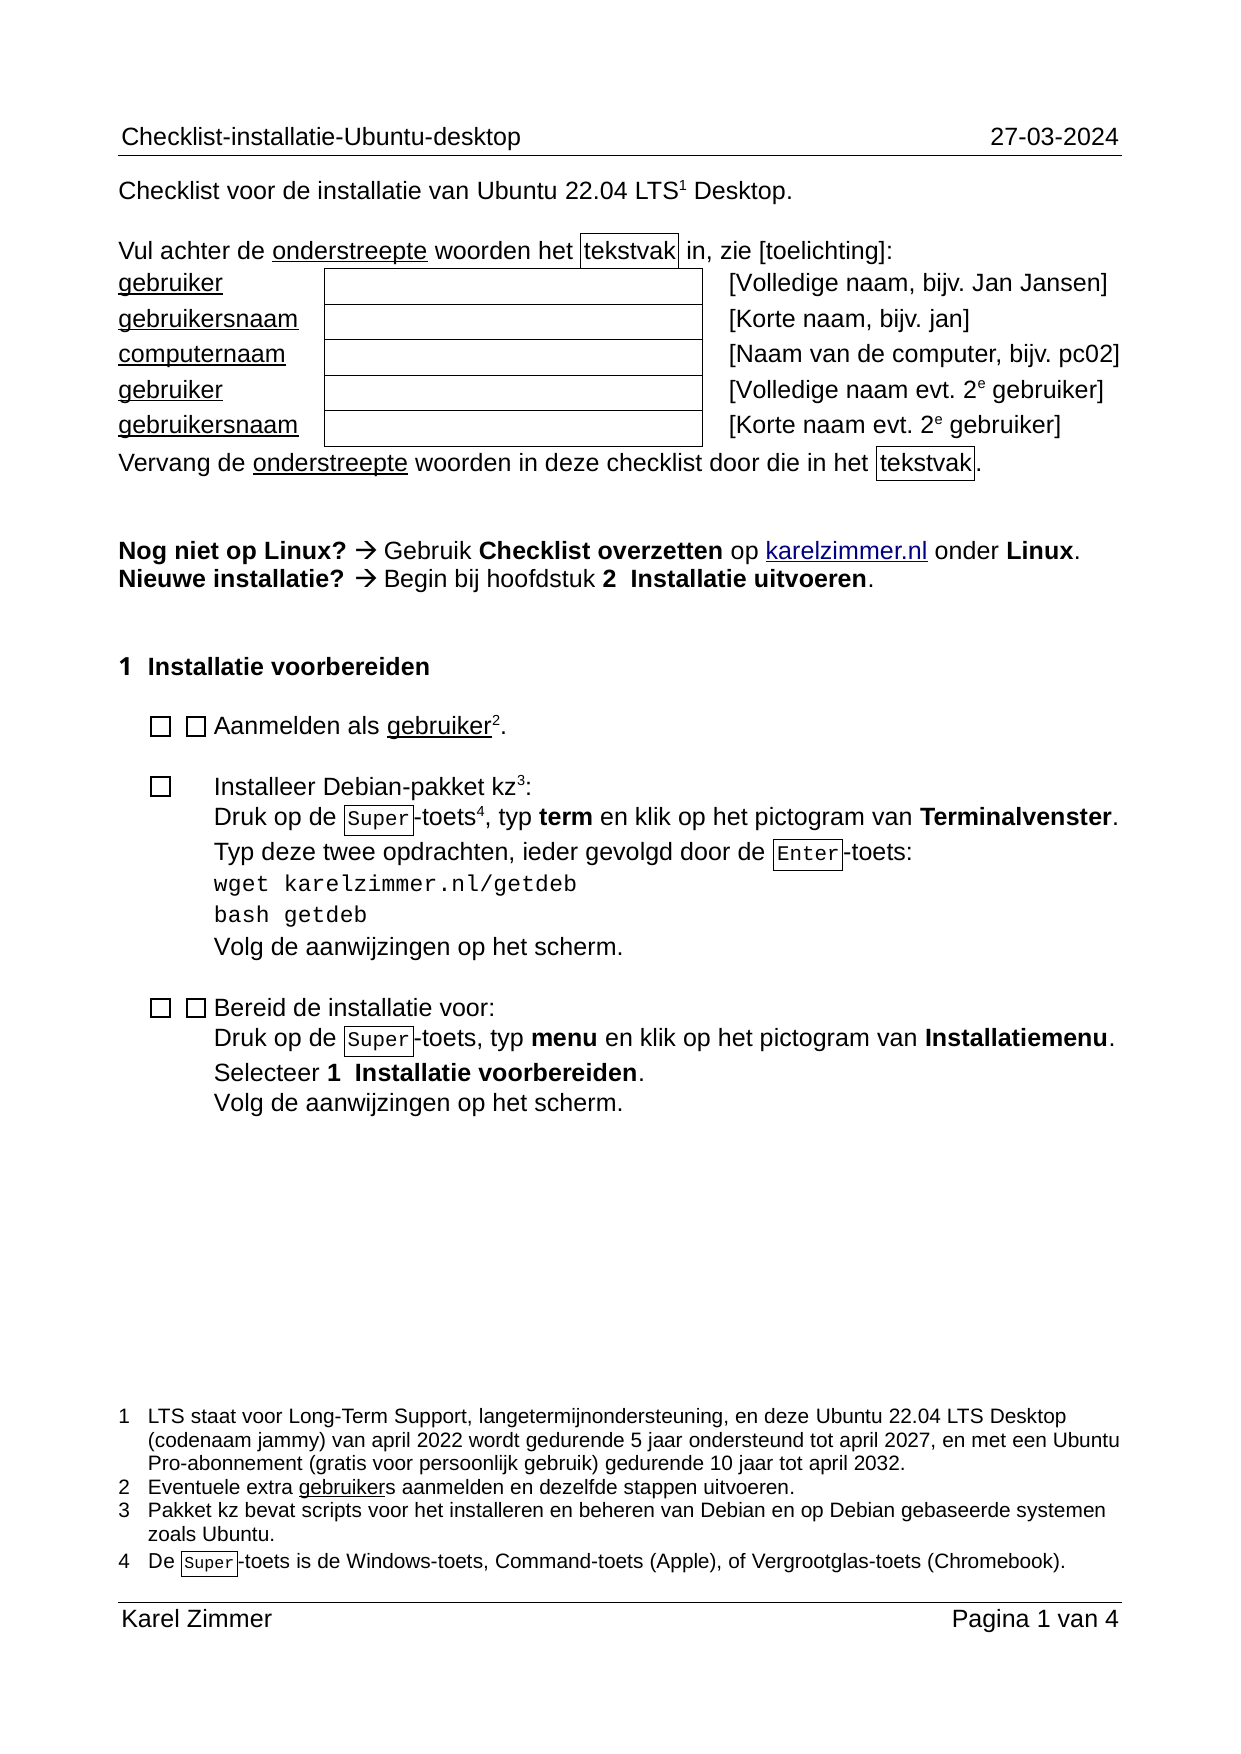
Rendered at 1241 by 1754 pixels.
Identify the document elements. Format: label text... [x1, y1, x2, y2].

table_cell [142, 741, 177, 772]
text GEBRUIKERSNaaM [118, 410, 324, 446]
table_cell Druk op de Super-toets, typ menu en klik op het pictogram van Installatiemenu. [213, 1023, 1122, 1058]
table_cell [118, 741, 142, 772]
text . [975, 446, 1122, 481]
table_cell [177, 1058, 213, 1088]
text [Naam van de computer, bijv. pc02] [703, 339, 1122, 375]
table_cell Druk op de Super-toets, typ term en klik op het pictogram van Terminalvenster. [213, 802, 1122, 837]
table_cell [177, 837, 213, 872]
table_cell bash getdeb [213, 902, 1122, 932]
table_cell [142, 1023, 177, 1058]
text Vervang de ONDERSTREEPTE woorden in deze checklist door die in het [118, 446, 876, 481]
table_header [118, 711, 142, 741]
text tekstvak [877, 447, 974, 480]
table_cell [177, 932, 213, 962]
table_cell [118, 902, 142, 932]
text COMPUTERNAAM [118, 339, 324, 375]
text gebruikersnaam [118, 304, 324, 339]
table_cell [177, 963, 213, 993]
table_cell [177, 1023, 213, 1058]
table_cell [118, 932, 142, 962]
table_cell [177, 902, 213, 932]
table_cell [142, 902, 177, 932]
table_cell [177, 772, 213, 802]
table_cell [118, 1088, 142, 1118]
table_header [142, 711, 177, 741]
table_cell [118, 1058, 142, 1088]
table_cell [142, 932, 177, 962]
text in, zie [toelichting]: [679, 233, 1122, 268]
table_cell [142, 837, 177, 872]
table_cell [177, 993, 213, 1023]
text GEBRUIKER [118, 375, 324, 410]
table_cell wget karelzimmer.nl/getdeb [213, 872, 1122, 902]
table_cell [213, 963, 1122, 993]
table_cell [177, 872, 213, 902]
table_cell [142, 772, 177, 802]
text Nog niet op Linux?  Gebruik Checklist overzetten op karelzimmer.nl onder Linux. [118, 537, 1122, 565]
table_cell [142, 1088, 177, 1118]
text [Volledige naam, bijv. Jan Jansen] [703, 268, 1122, 304]
table_cell Volg de aanwijzingen op het scherm. [213, 932, 1122, 962]
table_header [177, 711, 213, 741]
table_cell [118, 872, 142, 902]
text GEBRUIKER [118, 268, 324, 304]
table_cell [142, 963, 177, 993]
table_cell Installeer Debian-pakket kz: [213, 772, 1122, 802]
text [Korte naam evt. 2e gebruiker] [703, 410, 1122, 446]
text LTS staat voor Long-Term Support, langetermijnondersteuning, en deze Ubuntu 22.04 LTS Desktop (codenaam jammy) van april 2022 wordt gedurende 5 jaar ondersteund tot april 2027, en met een Ubuntu Pro-abonnement (gratis voor persoonlijk gebruik) gedurende 10 jaar tot april 2032. [118, 1404, 1122, 1475]
text Vul achter de ONDERSTREEPTE woorden het [118, 233, 580, 268]
table_header Aanmelden als gebruiker. [213, 711, 1122, 741]
text tekstvak [581, 234, 678, 268]
text [Korte naam, bijv. jan] [703, 304, 1122, 339]
table_cell Selecteer 1 Installatie voorbereiden. [213, 1058, 1122, 1088]
table_cell [118, 1023, 142, 1058]
text Checklist voor de installatie van Ubuntu 22.04 LTS Desktop. [118, 177, 1122, 205]
table_cell [118, 837, 142, 872]
table_cell [177, 741, 213, 772]
table_cell Bereid de installatie voor: [213, 993, 1122, 1023]
table_cell [142, 872, 177, 902]
table_cell [142, 993, 177, 1023]
table_cell [118, 772, 142, 802]
table_cell [177, 1088, 213, 1118]
text Nieuwe installatie?  Begin bij hoofdstuk 2 Installatie uitvoeren. [118, 565, 1122, 593]
table_cell [142, 802, 177, 837]
list Installatie voorbereiden [118, 649, 1122, 683]
table_cell Typ deze twee opdrachten, ieder gevolgd door de Enter-toets: [213, 837, 1122, 872]
table_cell [118, 802, 142, 837]
table_cell [142, 1058, 177, 1088]
table_cell [177, 802, 213, 837]
text [Volledige naam evt. 2e gebruiker] [703, 375, 1122, 410]
table_cell [118, 993, 142, 1023]
table_cell Volg de aanwijzingen op het scherm. [213, 1088, 1122, 1118]
table_cell [118, 963, 142, 993]
table_cell [213, 741, 1122, 772]
